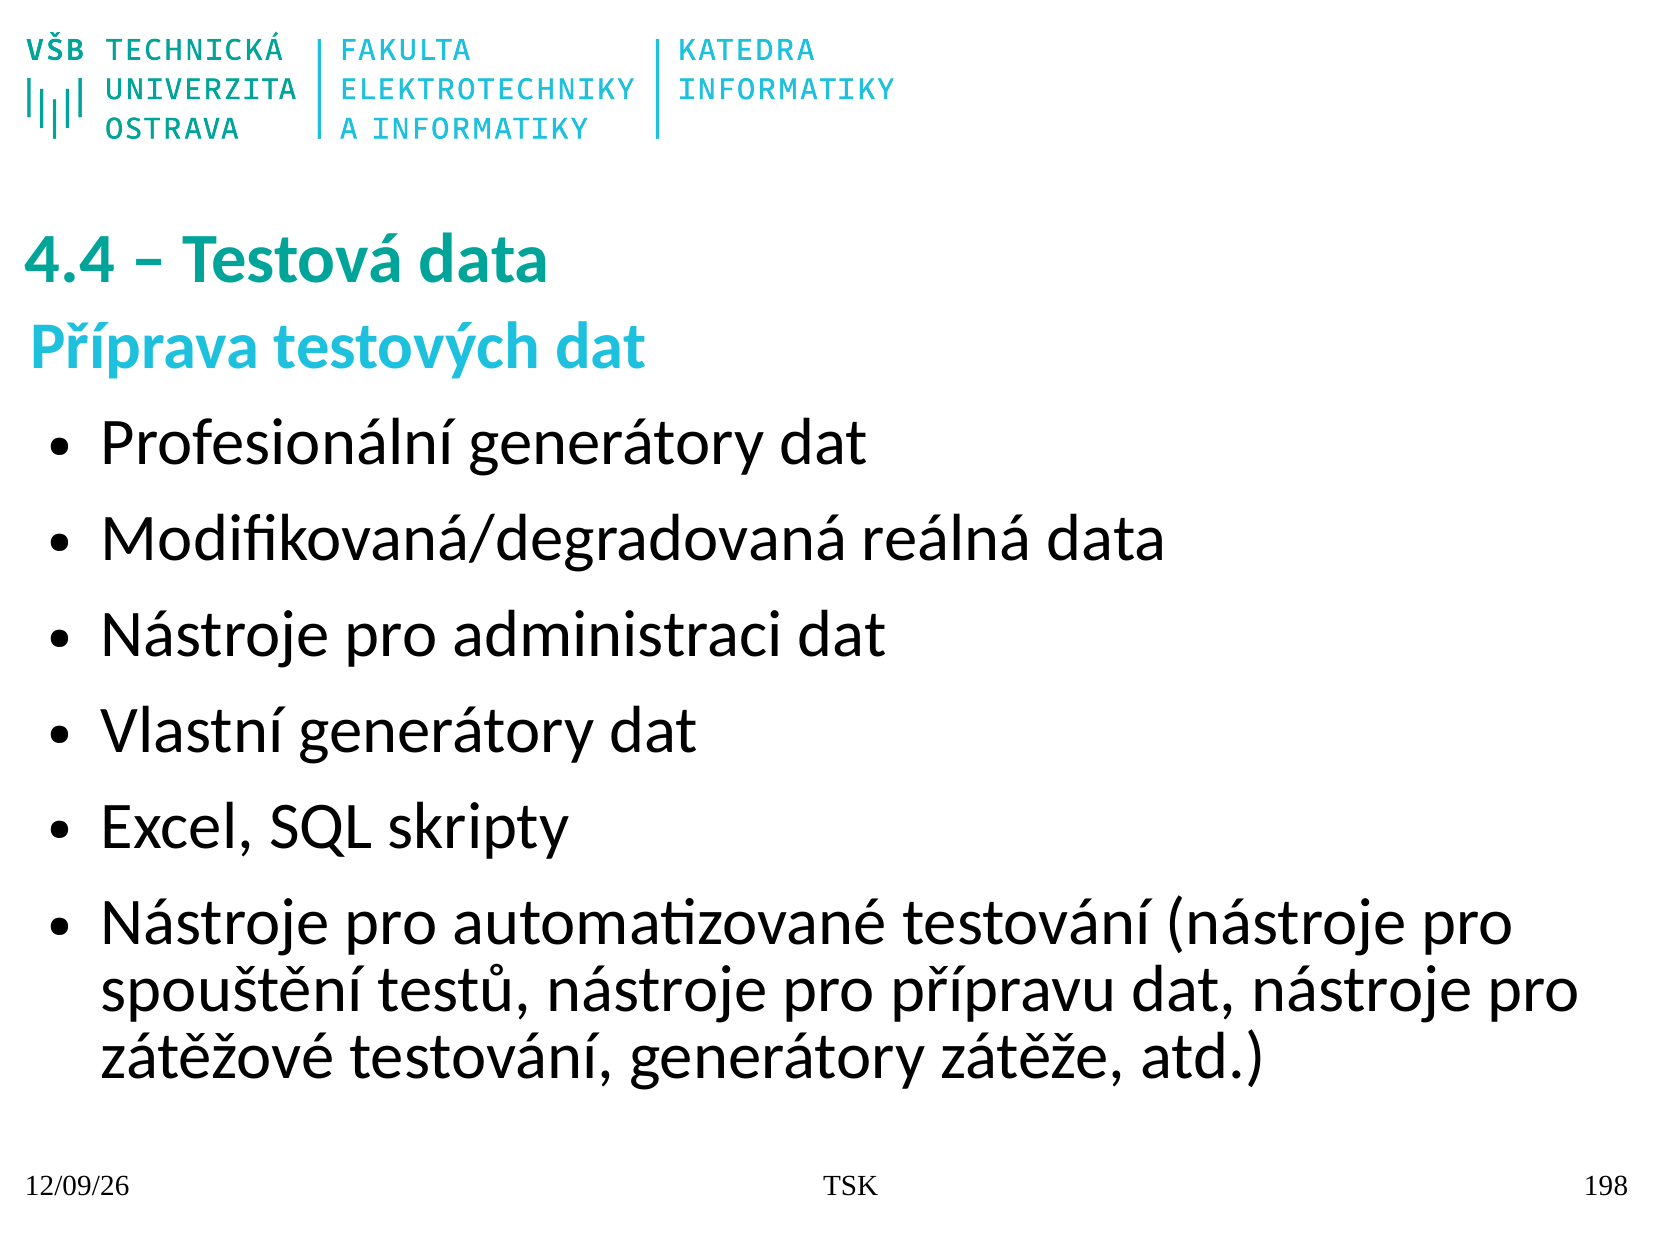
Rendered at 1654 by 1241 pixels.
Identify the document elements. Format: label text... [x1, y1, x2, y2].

list Příprava testových dat Profesionální generátory dat Modifikovaná/degradovaná reálná data Nástroje pro administraci dat Vlastní generátory dat Excel, SQL skripty Nástroje pro automatizované testování (nástroje pro spouštění testů, nástroje pro přípravu dat, nástroje pro zátěžové testování, generátory zátěže, atd.) [30, 318, 1629, 1146]
picture [26, 31, 894, 112]
title 4.4 – Testová data [24, 112, 1629, 300]
